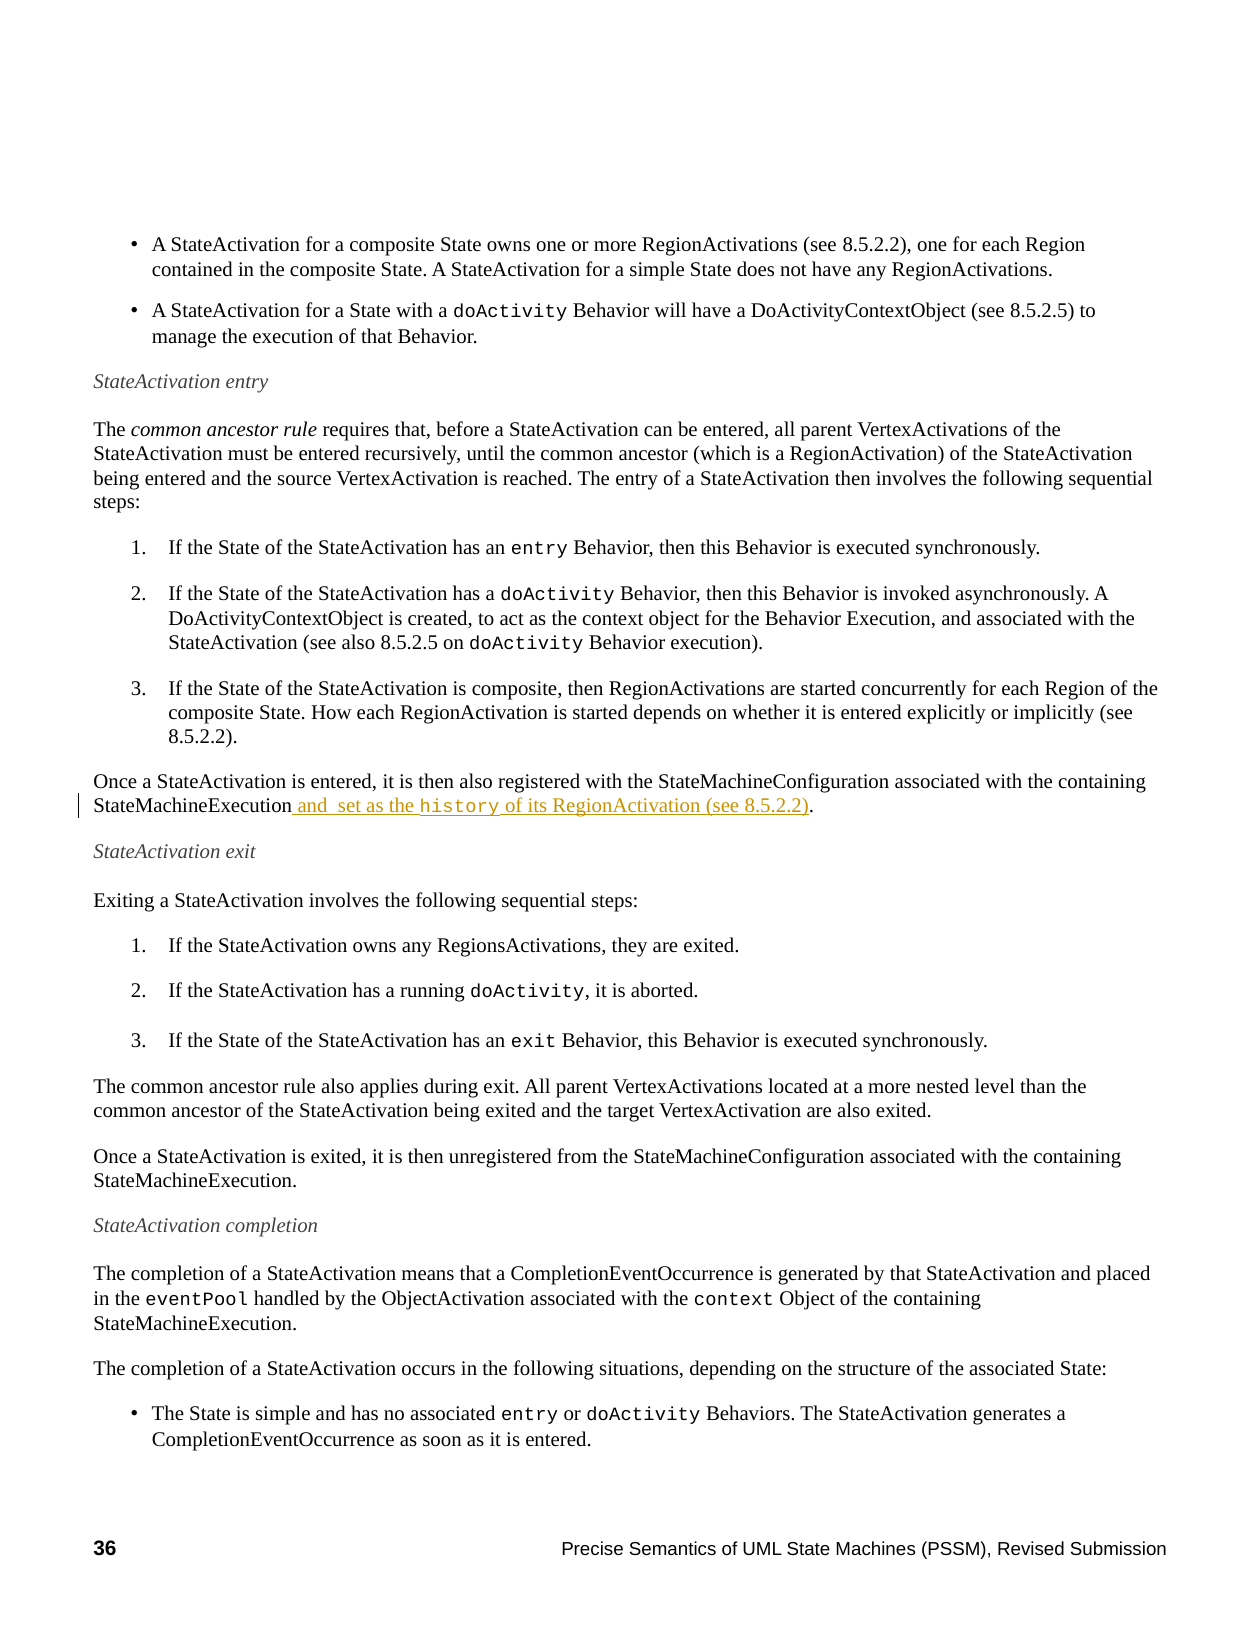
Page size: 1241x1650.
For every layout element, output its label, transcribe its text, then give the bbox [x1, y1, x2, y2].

list The State is simple and has no associated entry or doActivity Behaviors. The StateActivation generates a CompletionEventOccurrence as soon as it is entered. [131, 1401, 1164, 1451]
text The completion of a StateActivation occurs in the following situations, depending on the structure of the associated State: [93, 1356, 1164, 1380]
list A StateActivation for a composite State owns one or more RegionActivations (see 8.5.2.2), one for each Region contained in the composite State. A StateActivation for a simple State does not have any RegionActivations. [131, 231, 1164, 281]
text The common ancestor rule also applies during exit. All parent VertexActivations located at a more nested level than the common ancestor of the StateActivation being exited and the target VertexActivation are also exited. [93, 1074, 1164, 1122]
text Once a StateActivation is exited, it is then unregistered from the StateMachineConfiguration associated with the containing StateMachineExecution. [93, 1143, 1164, 1192]
subtitle StateActivation exit [93, 839, 1164, 863]
text Once a StateActivation is entered, it is then also registered with the StateMachineConfiguration associated with the containing StateMachineExecution and set as the history of its RegionActivation (see 8.5.2.2). [93, 769, 1164, 818]
list If the State of the StateActivation is composite, then RegionActivations are started concurrently for each Region of the composite State. How each RegionActivation is started depends on whether it is entered explicitly or implicitly (see 8.5.2.2). [131, 676, 1164, 748]
subtitle StateActivation completion [93, 1213, 1164, 1237]
list If the State of the StateActivation has an exit Behavior, this Behavior is executed synchronously. [131, 1028, 1164, 1053]
text The common ancestor rule requires that, before a StateActivation can be entered, all parent VertexActivations of the StateActivation must be entered recursively, until the common ancestor (which is a RegionActivation) of the StateActivation being entered and the source VertexActivation is reached. The entry of a StateActivation then involves the following sequential steps: [93, 417, 1164, 513]
subtitle StateActivation entry [93, 369, 1164, 393]
list If the State of the StateActivation has a doActivity Behavior, then this Behavior is invoked asynchronously. A DoActivityContextObject is created, to act as the context object for the Behavior Execution, and associated with the StateActivation (see also 8.5.2.5 on doActivity Behavior execution). [131, 581, 1164, 655]
list If the StateActivation owns any RegionsActivations, they are exited. [131, 933, 1164, 957]
list If the StateActivation has a running doActivity, it is aborted. [131, 978, 1164, 1003]
list A StateActivation for a State with a doActivity Behavior will have a DoActivityContextObject (see 8.5.2.5) to manage the execution of that Behavior. [131, 298, 1164, 348]
text The completion of a StateActivation means that a CompletionEventOccurrence is generated by that StateActivation and placed in the eventPool handled by the ObjectActivation associated with the context Object of the containing StateMachineExecution. [93, 1261, 1164, 1334]
list If the State of the StateActivation has an entry Behavior, then this Behavior is executed synchronously. [131, 534, 1164, 560]
text Exiting a StateActivation involves the following sequential steps: [93, 888, 1164, 912]
